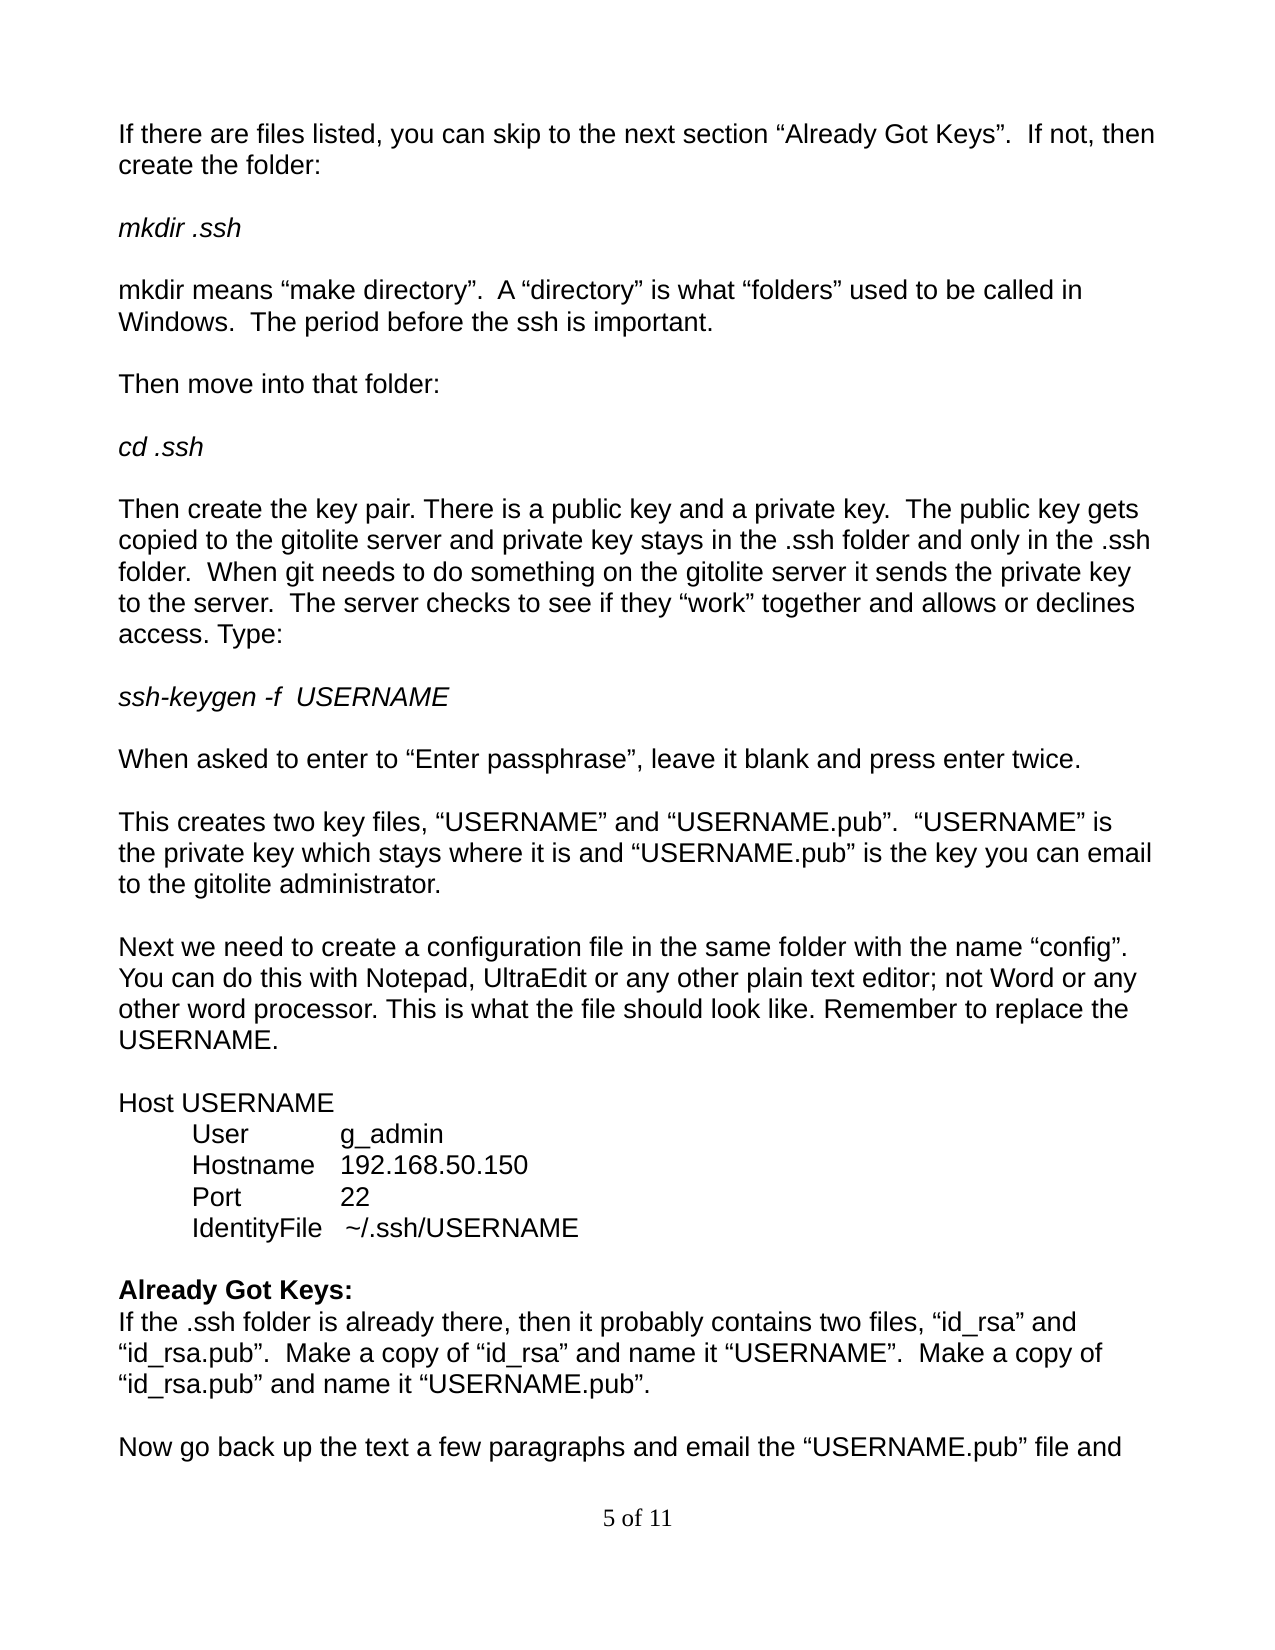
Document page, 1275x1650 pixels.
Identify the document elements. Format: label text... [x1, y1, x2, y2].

text Then move into that folder: [118, 368, 1157, 399]
text IdentityFile ~/.ssh/USERNAME [118, 1212, 1157, 1243]
text ssh-keygen -f USERNAME [118, 681, 1157, 712]
text Then create the key pair. There is a public key and a private key. The public key gets copied to the gitolite server and private key stays in the .ssh folder and only in the .ssh folder. When git needs to do something on the gitolite server it sends the private key to the server. The server checks to see if they “work” together and allows or declines access. Type: [118, 493, 1157, 649]
text Next we need to create a configuration file in the same folder with the name “config”. You can do this with Notepad, UltraEdit or any other plain text editor; not Word or any other word processor. This is what the file should look like. Remember to replace the USERNAME. [118, 931, 1157, 1056]
text Host USERNAME [118, 1087, 1157, 1118]
text mkdir .ssh [118, 212, 1157, 243]
text When asked to enter to “Enter passphrase”, leave it blank and press enter twice. [118, 743, 1157, 774]
text Already Got Keys: [118, 1274, 1157, 1306]
text Hostname 192.168.50.150 [118, 1149, 1157, 1181]
text Port 22 [118, 1181, 1157, 1212]
text Now go back up the text a few paragraphs and email the “USERNAME.pub” file and [118, 1431, 1157, 1462]
text mkdir means “make directory”. A “directory” is what “folders” used to be called in Windows. The period before the ssh is important. [118, 274, 1157, 337]
text If there are files listed, you can skip to the next section “Already Got Keys”. If not, then create the folder: [118, 118, 1157, 181]
text If the .ssh folder is already there, then it probably contains two files, “id_rsa” and “id_rsa.pub”. Make a copy of “id_rsa” and name it “USERNAME”. Make a copy of “id_rsa.pub” and name it “USERNAME.pub”. [118, 1306, 1157, 1399]
text User g_admin [118, 1118, 1157, 1149]
text cd .ssh [118, 431, 1157, 462]
text This creates two key files, “USERNAME” and “USERNAME.pub”. “USERNAME” is the private key which stays where it is and “USERNAME.pub” is the key you can email to the gitolite administrator. [118, 806, 1157, 899]
